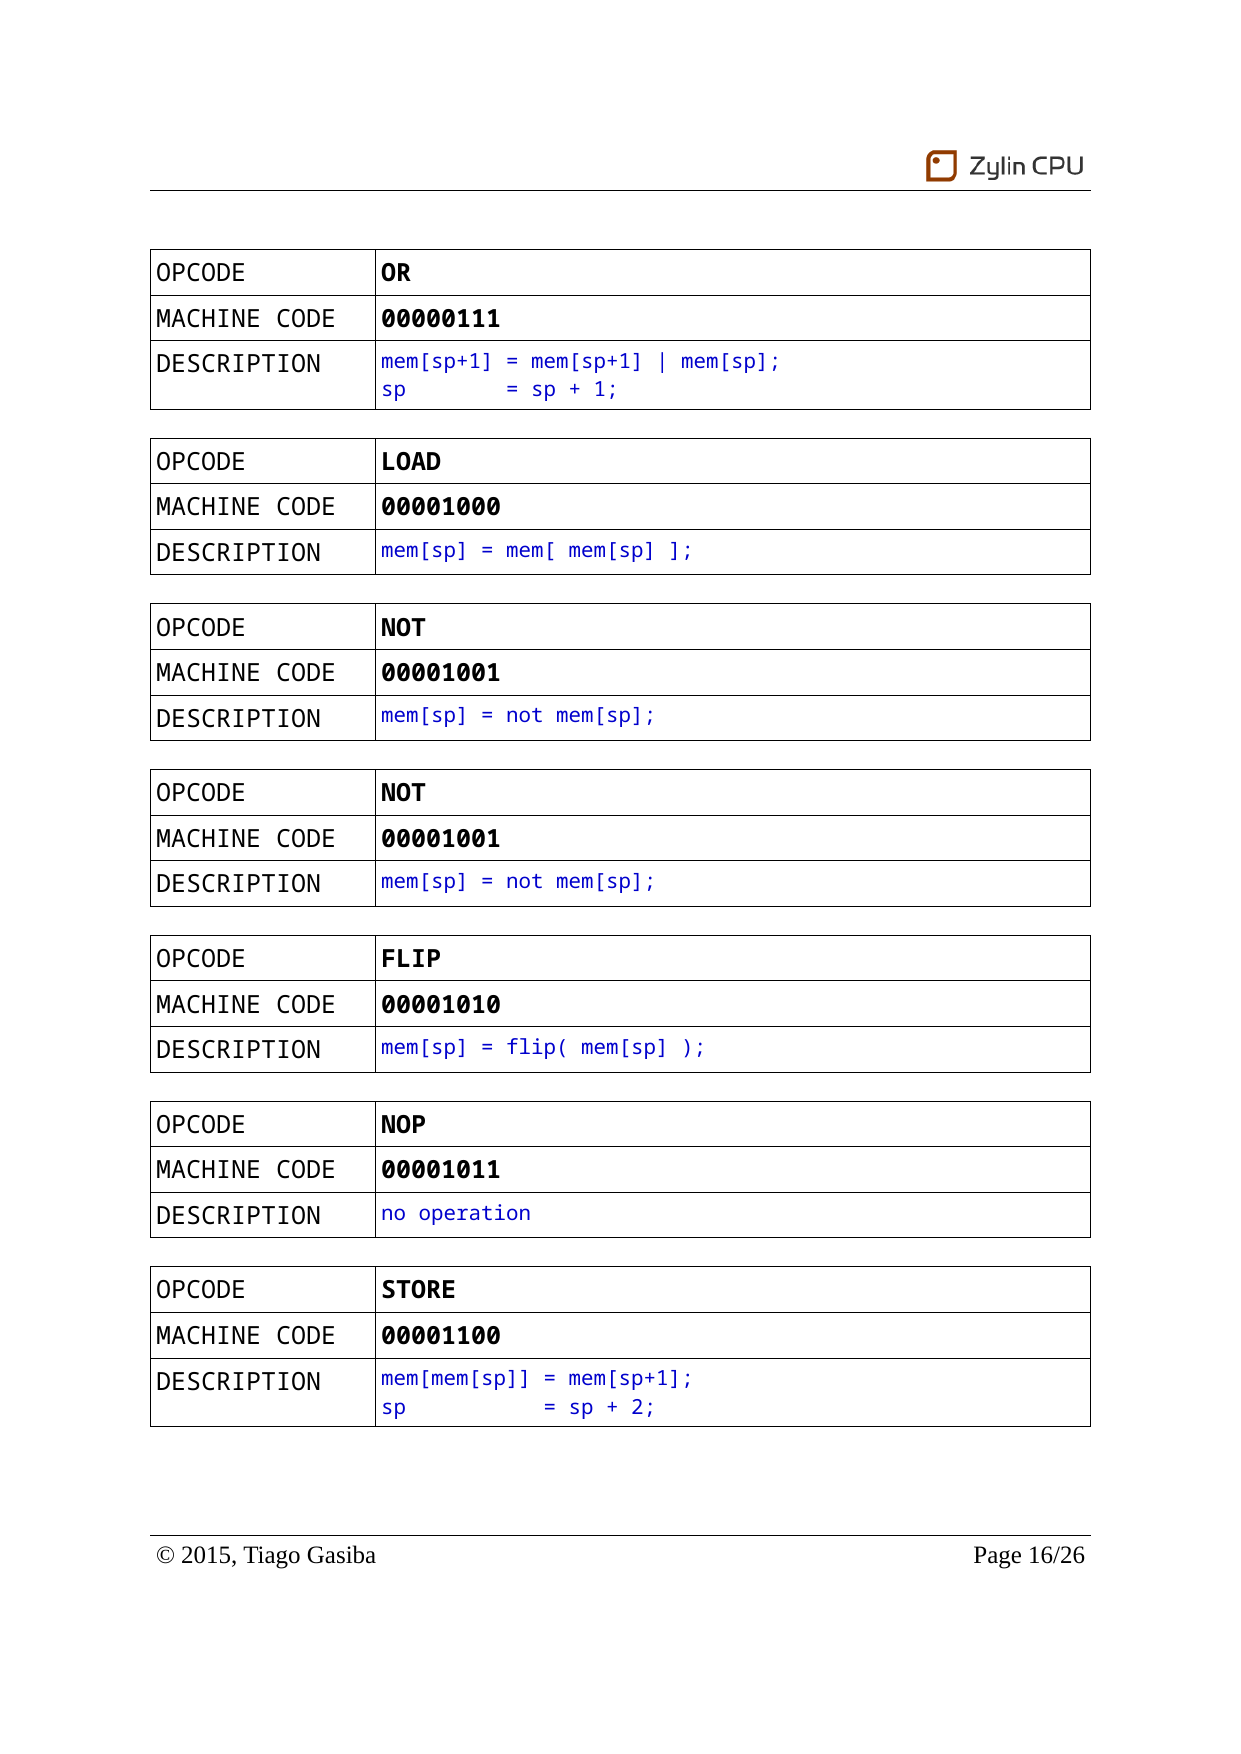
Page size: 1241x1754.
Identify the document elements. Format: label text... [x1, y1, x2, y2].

table_cell mem[sp] = not mem[sp]; [376, 696, 1090, 740]
table_cell MACHINE CODE [151, 484, 375, 529]
table_cell DESCRIPTION [151, 861, 375, 906]
table_header OR [376, 250, 1090, 295]
table_header STORE [376, 1267, 1090, 1312]
table_cell mem[mem[sp]] = mem[sp+1]; sp = sp + 2; [376, 1359, 1090, 1426]
table_header NOP [376, 1102, 1090, 1146]
table_header OPCODE [151, 1102, 375, 1146]
table_header NOT [376, 770, 1090, 815]
table_cell mem[sp] = not mem[sp]; [376, 861, 1090, 906]
table_header OPCODE [151, 439, 375, 483]
table_cell DESCRIPTION [151, 696, 375, 740]
table_cell DESCRIPTION [151, 1359, 375, 1426]
table_header OPCODE [151, 770, 375, 815]
table_header NOT [376, 604, 1090, 649]
table_cell 00001001 [376, 816, 1090, 860]
table_cell mem[sp] = mem[ mem[sp] ]; [376, 530, 1090, 574]
table_cell 00001010 [376, 981, 1090, 1026]
table_cell DESCRIPTION [151, 341, 375, 409]
table_cell MACHINE CODE [151, 1147, 375, 1192]
table_cell MACHINE CODE [151, 296, 375, 340]
table_header OPCODE [151, 936, 375, 980]
table_cell MACHINE CODE [151, 650, 375, 695]
table_cell no operation [376, 1193, 1090, 1237]
table_cell 00001000 [376, 484, 1090, 529]
table_header OPCODE [151, 1267, 375, 1312]
table_header LOAD [376, 439, 1090, 483]
table_cell DESCRIPTION [151, 530, 375, 574]
picture [922, 148, 1151, 185]
table_cell mem[sp+1] = mem[sp+1] | mem[sp]; sp = sp + 1; [376, 341, 1090, 409]
table_cell 00000111 [376, 296, 1090, 340]
table_cell mem[sp] = flip( mem[sp] ); [376, 1027, 1090, 1072]
table_cell DESCRIPTION [151, 1027, 375, 1072]
table_cell MACHINE CODE [151, 816, 375, 860]
table_cell DESCRIPTION [151, 1193, 375, 1237]
table_header OPCODE [151, 604, 375, 649]
table_cell 00001100 [376, 1313, 1090, 1358]
table_header FLIP [376, 936, 1090, 980]
table_cell 00001001 [376, 650, 1090, 695]
table_cell MACHINE CODE [151, 981, 375, 1026]
table_cell MACHINE CODE [151, 1313, 375, 1358]
table_header OPCODE [151, 250, 375, 295]
table_cell 00001011 [376, 1147, 1090, 1192]
